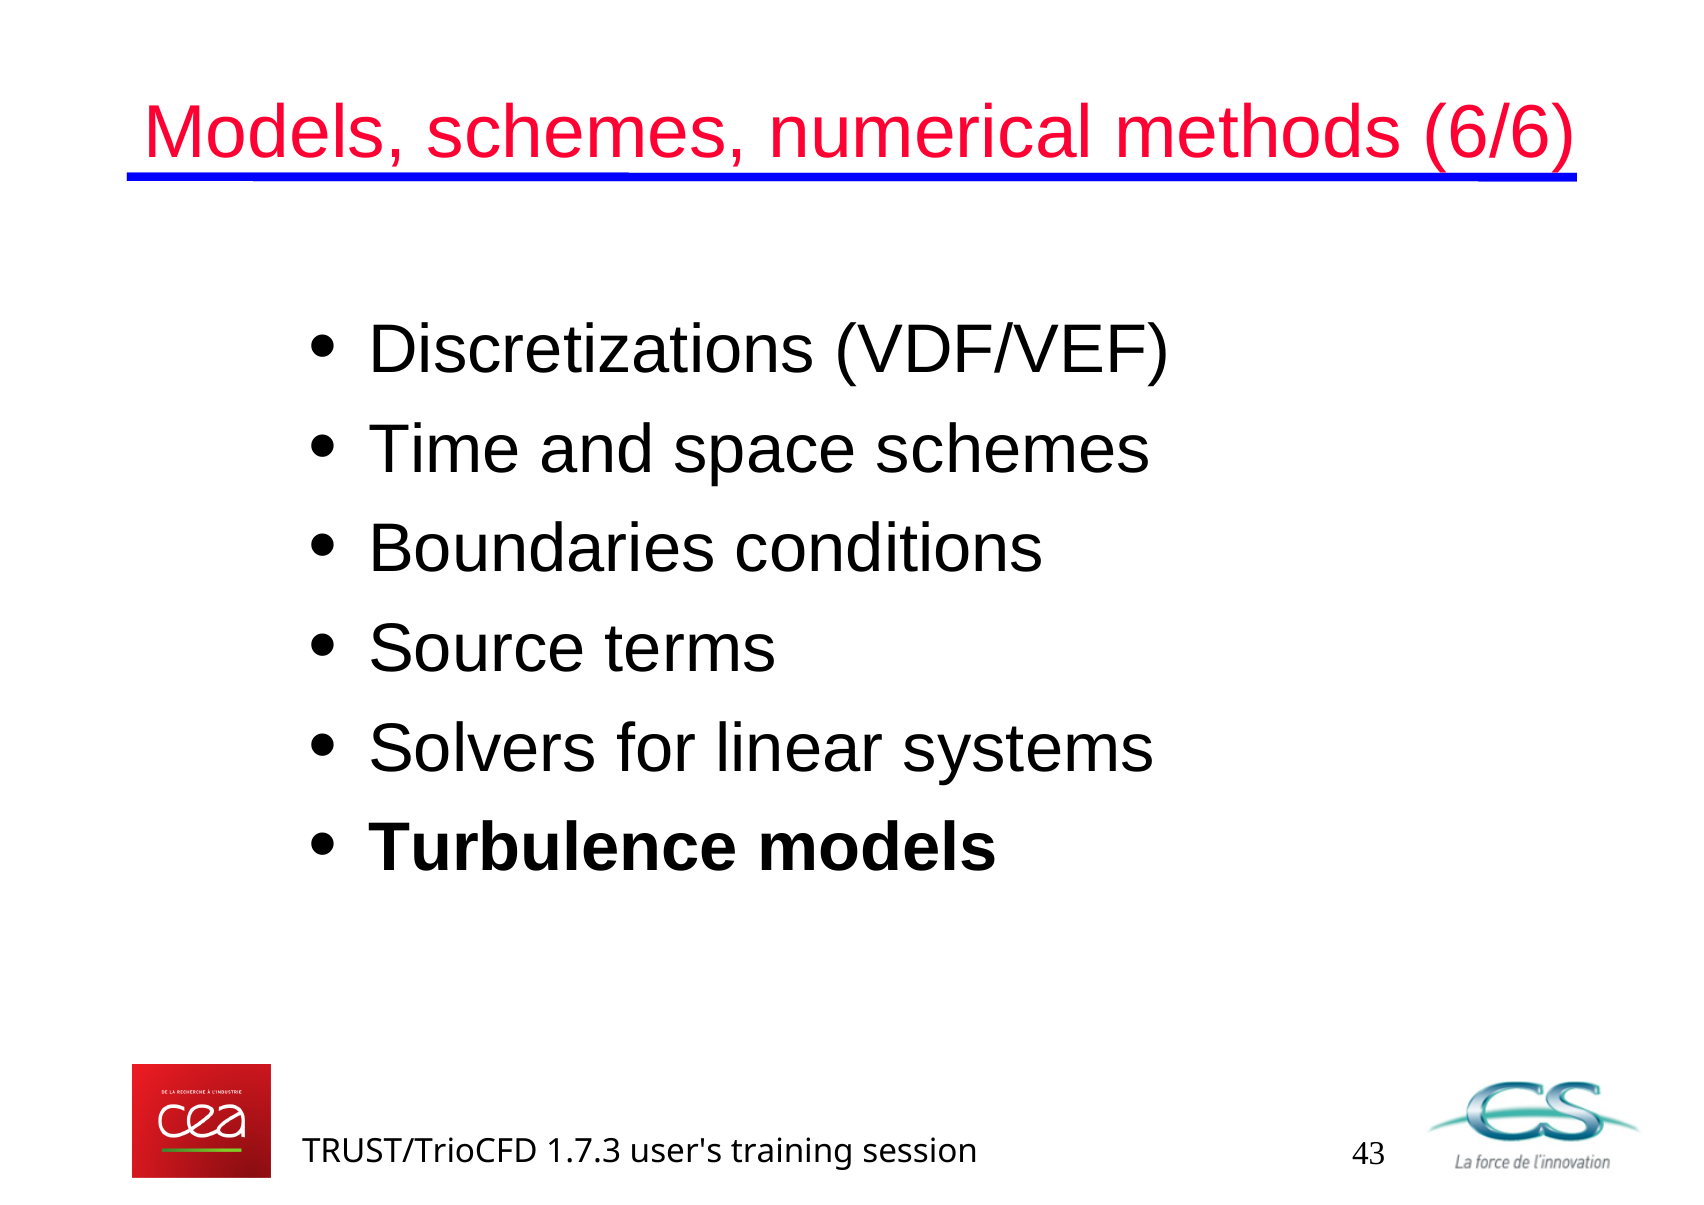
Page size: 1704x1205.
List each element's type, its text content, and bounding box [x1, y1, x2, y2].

title Models, schemes, numerical methods (6/6) [127, 39, 1672, 215]
picture [1423, 1072, 1648, 1179]
list Discretizations (VDF/VEF) Time and space schemes Boundaries conditions Source terms Solvers for linear systems Turbulence models [293, 296, 1434, 908]
picture [132, 1064, 271, 1178]
